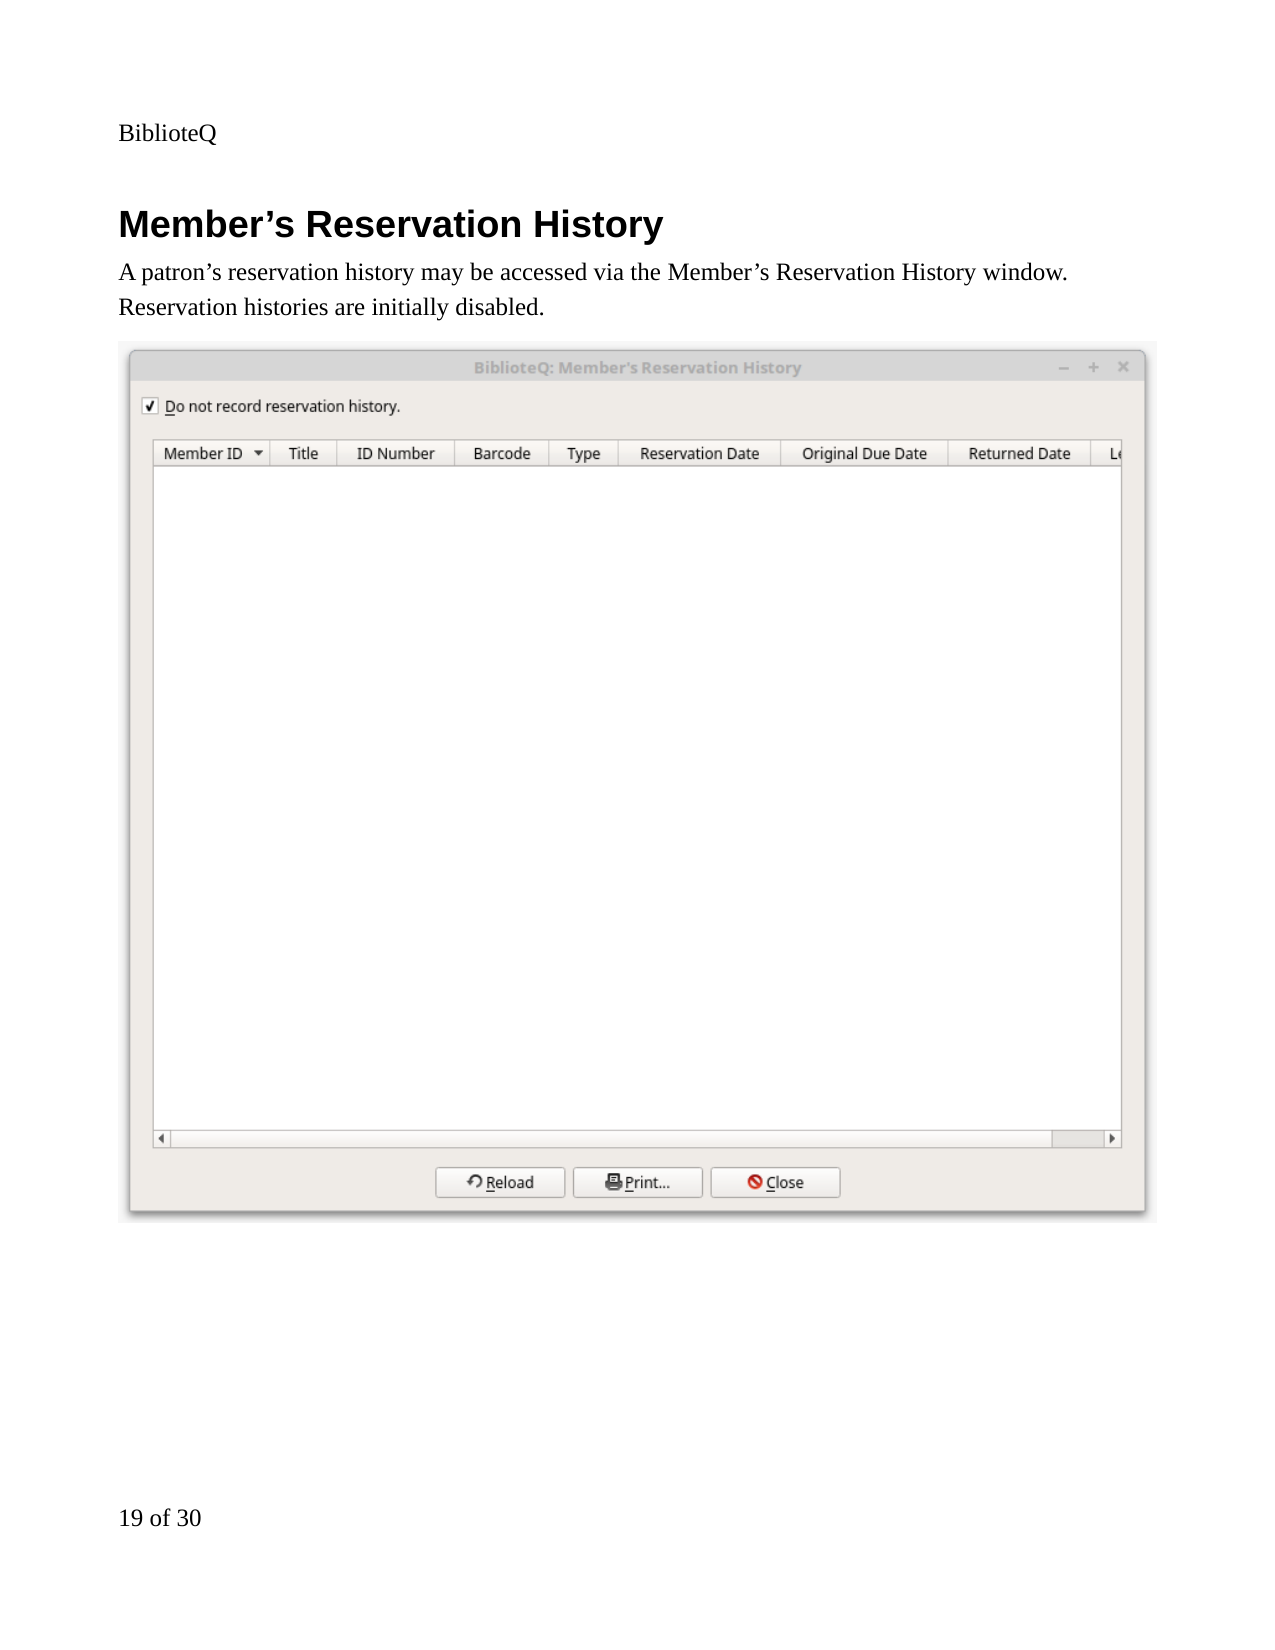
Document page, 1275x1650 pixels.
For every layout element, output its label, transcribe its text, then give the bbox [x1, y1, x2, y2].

picture [118, 341, 1157, 1223]
subtitle Member’s Reservation History [118, 201, 1157, 245]
text A patron’s reservation history may be accessed via the Member’s Reservation History window. Reservation histories are initially disabled. [118, 257, 1157, 321]
